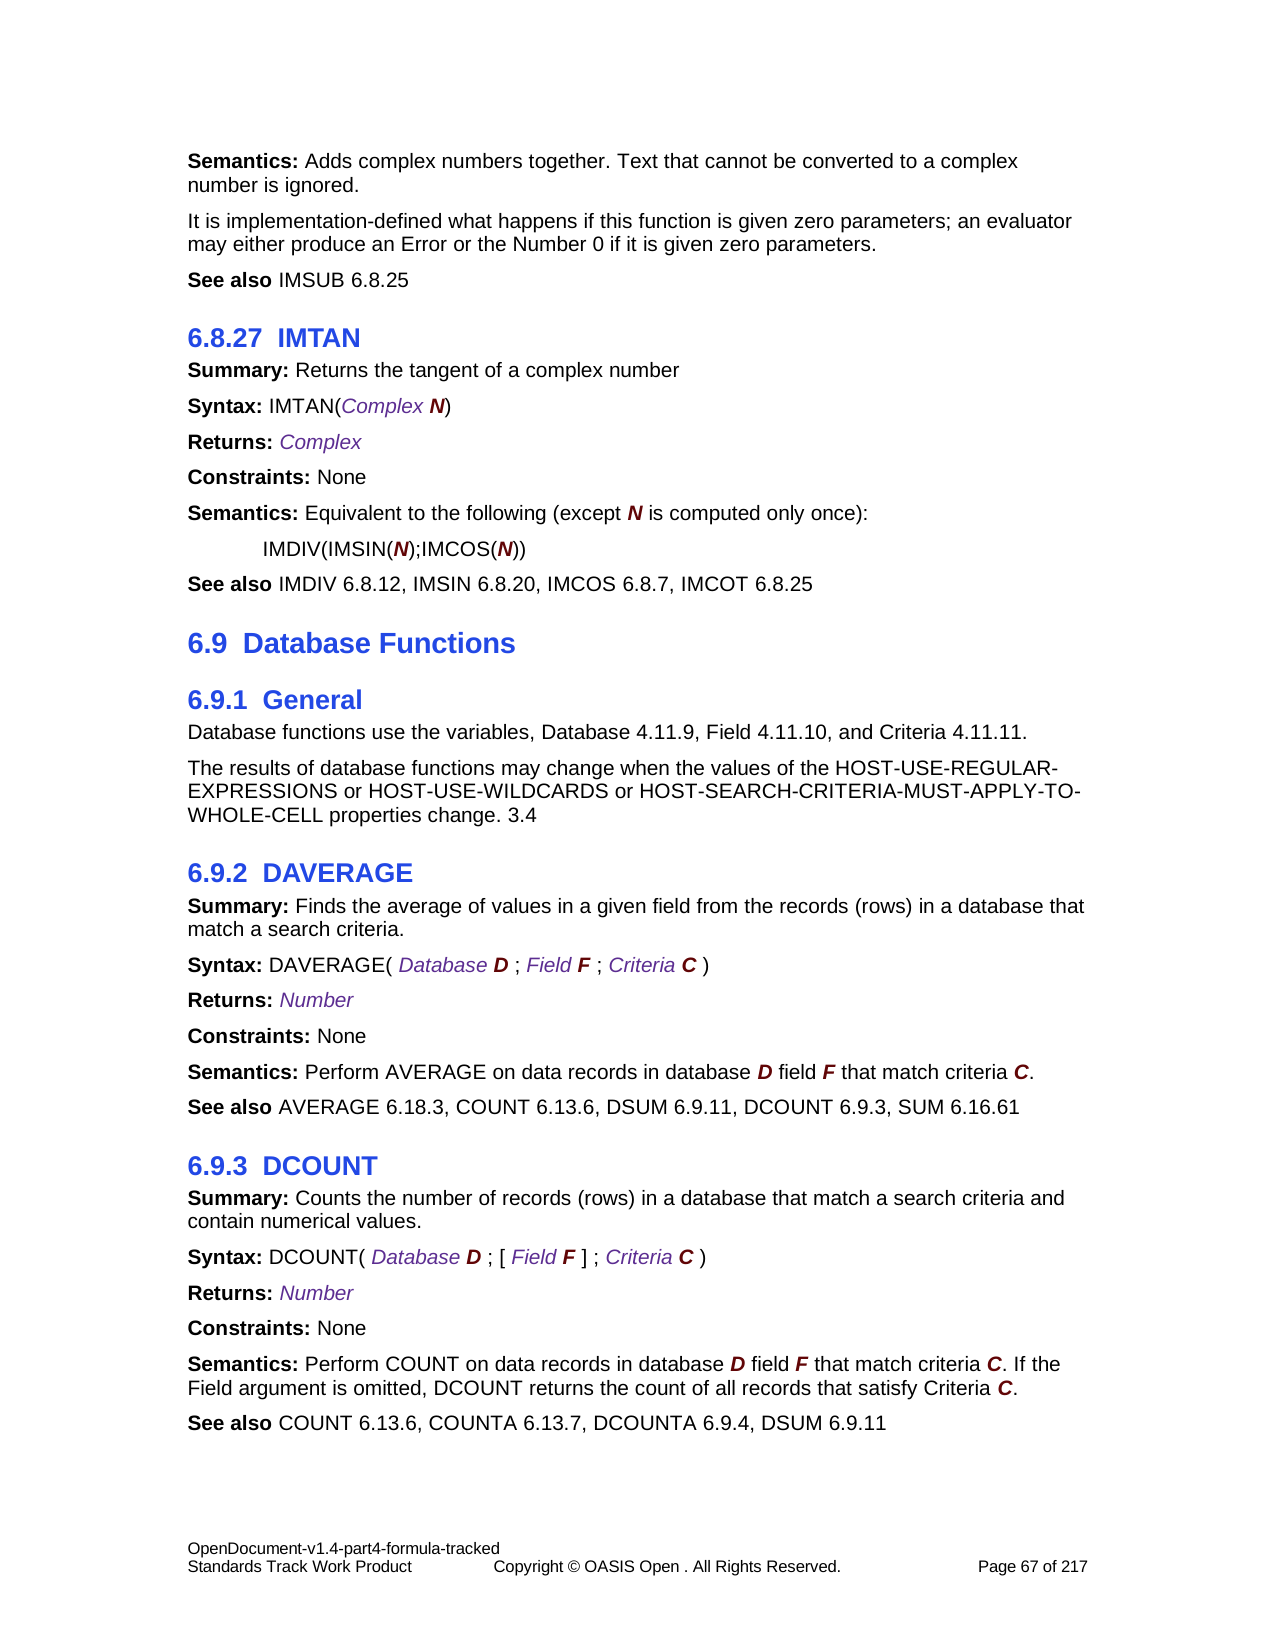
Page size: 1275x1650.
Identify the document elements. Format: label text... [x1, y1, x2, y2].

subtitle IMTAN [187, 323, 1088, 353]
text Syntax: DCOUNT( Database D ; [ Field F ] ; Criteria C ) [187, 1246, 1088, 1269]
text Semantics: Perform AVERAGE on data records in database D field F that match criteria C. [187, 1060, 1088, 1084]
text Returns: Number [187, 989, 1088, 1012]
text Summary: Counts the number of records (rows) in a database that match a search criteria and contain numerical values. [187, 1186, 1088, 1233]
text Constraints: None [187, 1024, 1088, 1048]
subtitle DAVERAGE [187, 858, 1088, 888]
text It is implementation-defined what happens if this function is given zero parameters; an evaluator may either produce an Error or the Number 0 if it is given zero parameters. [187, 209, 1088, 256]
text Summary: Finds the average of values in a given field from the records (rows) in a database that match a search criteria. [187, 894, 1088, 941]
subtitle Database Functions [187, 627, 1088, 660]
text See also IMSUB 6.8.25 [187, 268, 1088, 292]
text Syntax: IMTAN(Complex N) [187, 394, 1088, 418]
text Constraints: None [187, 466, 1088, 489]
text See also COUNT 6.13.6, COUNTA 6.13.7, DCOUNTA 6.9.4, DSUM 6.9.11 [187, 1412, 1088, 1435]
text See also IMDIV 6.8.12, IMSIN 6.8.20, IMCOS 6.8.7, IMCOT 6.8.25 [187, 573, 1088, 596]
text See also AVERAGE 6.18.3, COUNT 6.13.6, DSUM 6.9.11, DCOUNT 6.9.3, SUM 6.16.61 [187, 1096, 1088, 1119]
text Returns: Number [187, 1281, 1088, 1305]
text Semantics: Equivalent to the following (except N is computed only once): [187, 501, 1088, 525]
subtitle DCOUNT [187, 1150, 1088, 1180]
text Constraints: None [187, 1317, 1088, 1340]
text Syntax: DAVERAGE( Database D ; Field F ; Criteria C ) [187, 953, 1088, 977]
text Semantics: Perform COUNT on data records in database D field F that match criteria C. If the Field argument is omitted, DCOUNT returns the count of all records that satisfy Criteria C. [187, 1352, 1088, 1399]
text Returns: Complex [187, 430, 1088, 454]
text IMDIV(IMSIN(N);IMCOS(N)) [187, 537, 1088, 561]
subtitle General [187, 685, 1088, 715]
text Database functions use the variables, Database 4.11.9, Field 4.11.10, and Criteria 4.11.11. [187, 721, 1088, 744]
text The results of database functions may change when the values of the HOST-USE-REGULAR-EXPRESSIONS or HOST-USE-WILDCARDS or HOST-SEARCH-CRITERIA-MUST-APPLY-TO-WHOLE-CELL properties change. 3.4 [187, 756, 1088, 827]
text Semantics: Adds complex numbers together. Text that cannot be converted to a complex number is ignored. [187, 150, 1088, 197]
text Summary: Returns the tangent of a complex number [187, 359, 1088, 382]
